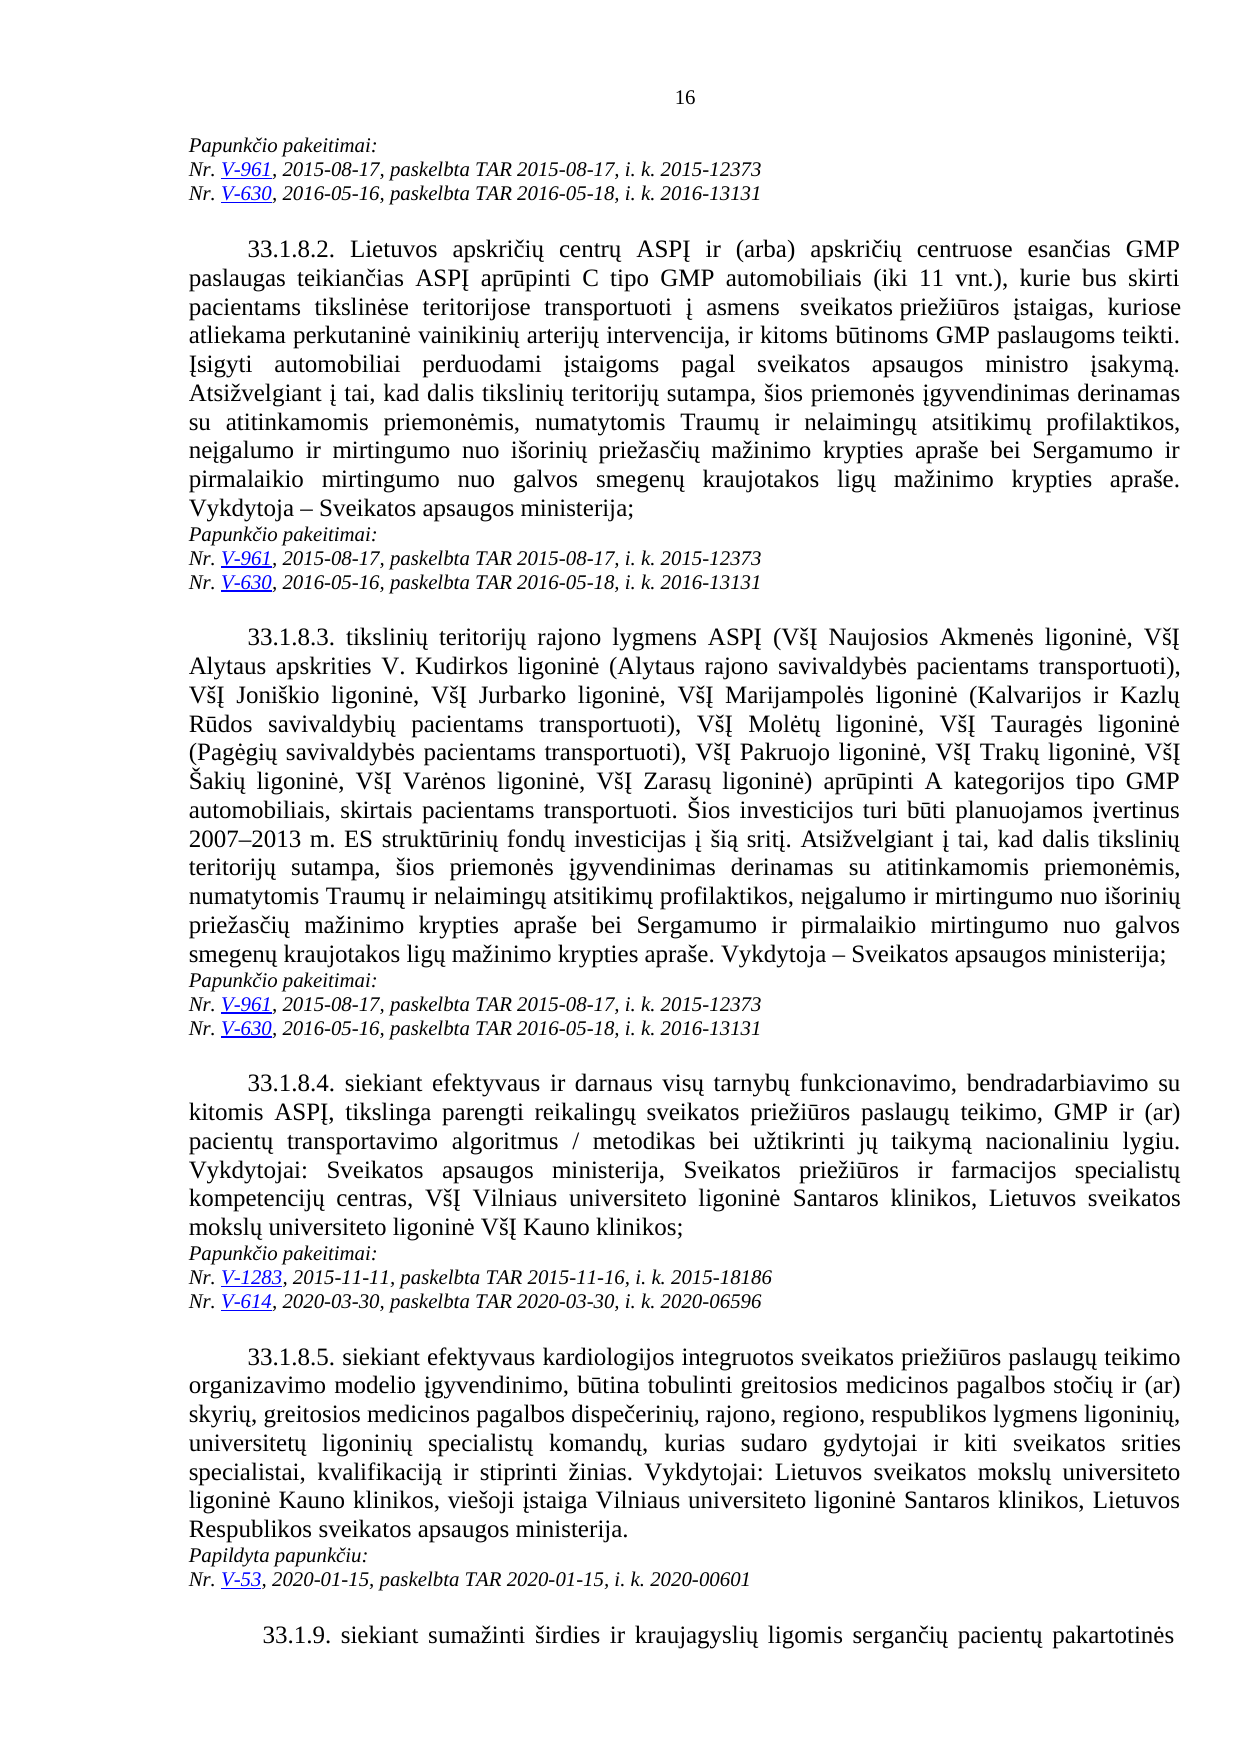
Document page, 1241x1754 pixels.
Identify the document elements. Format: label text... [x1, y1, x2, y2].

text Nr. V-630, 2016-05-16, paskelbta TAR 2016-05-18, i. k. 2016-13131 [188, 181, 1181, 205]
text Nr. V-630, 2016-05-16, paskelbta TAR 2016-05-18, i. k. 2016-13131 [188, 1016, 1181, 1040]
text 33.1.8.4. siekiant efektyvaus ir darnaus visų tarnybų funkcionavimo, bendradarbiavimo su kitomis ASPĮ, tikslinga parengti reikalingų sveikatos priežiūros paslaugų teikimo, GMP ir (ar) pacientų transportavimo algoritmus / metodikas bei užtikrinti jų taikymą nacionaliniu lygiu. Vykdytojai: Sveikatos apsaugos ministerija, Sveikatos priežiūros ir farmacijos specialistų kompetencijų centras, VšĮ Vilniaus universiteto ligoninė Santaros klinikos, Lietuvos sveikatos mokslų universiteto ligoninė VšĮ Kauno klinikos; [188, 1068, 1181, 1241]
text 33.1.8.3. tikslinių teritorijų rajono lygmens ASPĮ (VšĮ Naujosios Akmenės ligoninė, VšĮ Alytaus apskrities V. Kudirkos ligoninė (Alytaus rajono savivaldybės pacientams transportuoti), VšĮ Joniškio ligoninė, VšĮ Jurbarko ligoninė, VšĮ Marijampolės ligoninė (Kalvarijos ir Kazlų Rūdos savivaldybių pacientams transportuoti), VšĮ Molėtų ligoninė, VšĮ Tauragės ligoninė (Pagėgių savivaldybės pacientams transportuoti), VšĮ Pakruojo ligoninė, VšĮ Trakų ligoninė, VšĮ Šakių ligoninė, VšĮ Varėnos ligoninė, VšĮ Zarasų ligoninė) aprūpinti A kategorijos tipo GMP automobiliais, skirtais pacientams transportuoti. Šios investicijos turi būti planuojamos įvertinus 2007–2013 m. ES struktūrinių fondų investicijas į šią sritį. Atsižvelgiant į tai, kad dalis tikslinių teritorijų sutampa, šios priemonės įgyvendinimas derinamas su atitinkamomis priemonėmis, numatytomis Traumų ir nelaimingų atsitikimų profilaktikos, neįgalumo ir mirtingumo nuo išorinių priežasčių mažinimo krypties apraše bei Sergamumo ir pirmalaikio mirtingumo nuo galvos smegenų kraujotakos ligų mažinimo krypties apraše. Vykdytoja – Sveikatos apsaugos ministerija; [188, 622, 1181, 967]
text Nr. V-1283, 2015-11-11, paskelbta TAR 2015-11-16, i. k. 2015-18186 [188, 1265, 1181, 1289]
text Nr. V-630, 2016-05-16, paskelbta TAR 2016-05-18, i. k. 2016-13131 [188, 570, 1181, 594]
text Papunkčio pakeitimai: [188, 1241, 1181, 1265]
text Papunkčio pakeitimai: [188, 522, 1181, 546]
text Nr. V-961, 2015-08-17, paskelbta TAR 2015-08-17, i. k. 2015-12373 [188, 157, 1181, 181]
text 33.1.9. siekiant sumažinti širdies ir kraujagyslių ligomis sergančių pacientų pakartotinės [188, 1620, 1175, 1649]
text Nr. V-53, 2020-01-15, paskelbta TAR 2020-01-15, i. k. 2020-00601 [188, 1567, 1181, 1591]
text Papunkčio pakeitimai: [188, 967, 1181, 992]
text Nr. V-614, 2020-03-30, paskelbta TAR 2020-03-30, i. k. 2020-06596 [188, 1289, 1181, 1313]
text Nr. V-961, 2015-08-17, paskelbta TAR 2015-08-17, i. k. 2015-12373 [188, 546, 1181, 570]
text Papunkčio pakeitimai: [188, 133, 1181, 157]
text Papildyta papunkčiu: [188, 1543, 1181, 1567]
text 33.1.8.5. siekiant efektyvaus kardiologijos integruotos sveikatos priežiūros paslaugų teikimo organizavimo modelio įgyvendinimo, būtina tobulinti greitosios medicinos pagalbos stočių ir (ar) skyrių, greitosios medicinos pagalbos dispečerinių, rajono, regiono, respublikos lygmens ligoninių, universitetų ligoninių specialistų komandų, kurias sudaro gydytojai ir kiti sveikatos srities specialistai, kvalifikaciją ir stiprinti žinias. Vykdytojai: Lietuvos sveikatos mokslų universiteto ligoninė Kauno klinikos, viešoji įstaiga Vilniaus universiteto ligoninė Santaros klinikos, Lietuvos Respublikos sveikatos apsaugos ministerija. [188, 1342, 1181, 1543]
text 33.1.8.2. Lietuvos apskričių centrų ASPĮ ir (arba) apskričių centruose esančias GMP paslaugas teikiančias ASPĮ aprūpinti C tipo GMP automobiliais (iki 11 vnt.), kurie bus skirti pacientams tikslinėse teritorijose transportuoti į asmens sveikatos priežiūros įstaigas, kuriose atliekama perkutaninė vainikinių arterijų intervencija, ir kitoms būtinoms GMP paslaugoms teikti. Įsigyti automobiliai perduodami įstaigoms pagal sveikatos apsaugos ministro įsakymą. Atsižvelgiant į tai, kad dalis tikslinių teritorijų sutampa, šios priemonės įgyvendinimas derinamas su atitinkamomis priemonėmis, numatytomis Traumų ir nelaimingų atsitikimų profilaktikos, neįgalumo ir mirtingumo nuo išorinių priežasčių mažinimo krypties apraše bei Sergamumo ir pirmalaikio mirtingumo nuo galvos smegenų kraujotakos ligų mažinimo krypties apraše. Vykdytoja – Sveikatos apsaugos ministerija; [188, 234, 1181, 522]
text Nr. V-961, 2015-08-17, paskelbta TAR 2015-08-17, i. k. 2015-12373 [188, 992, 1181, 1016]
